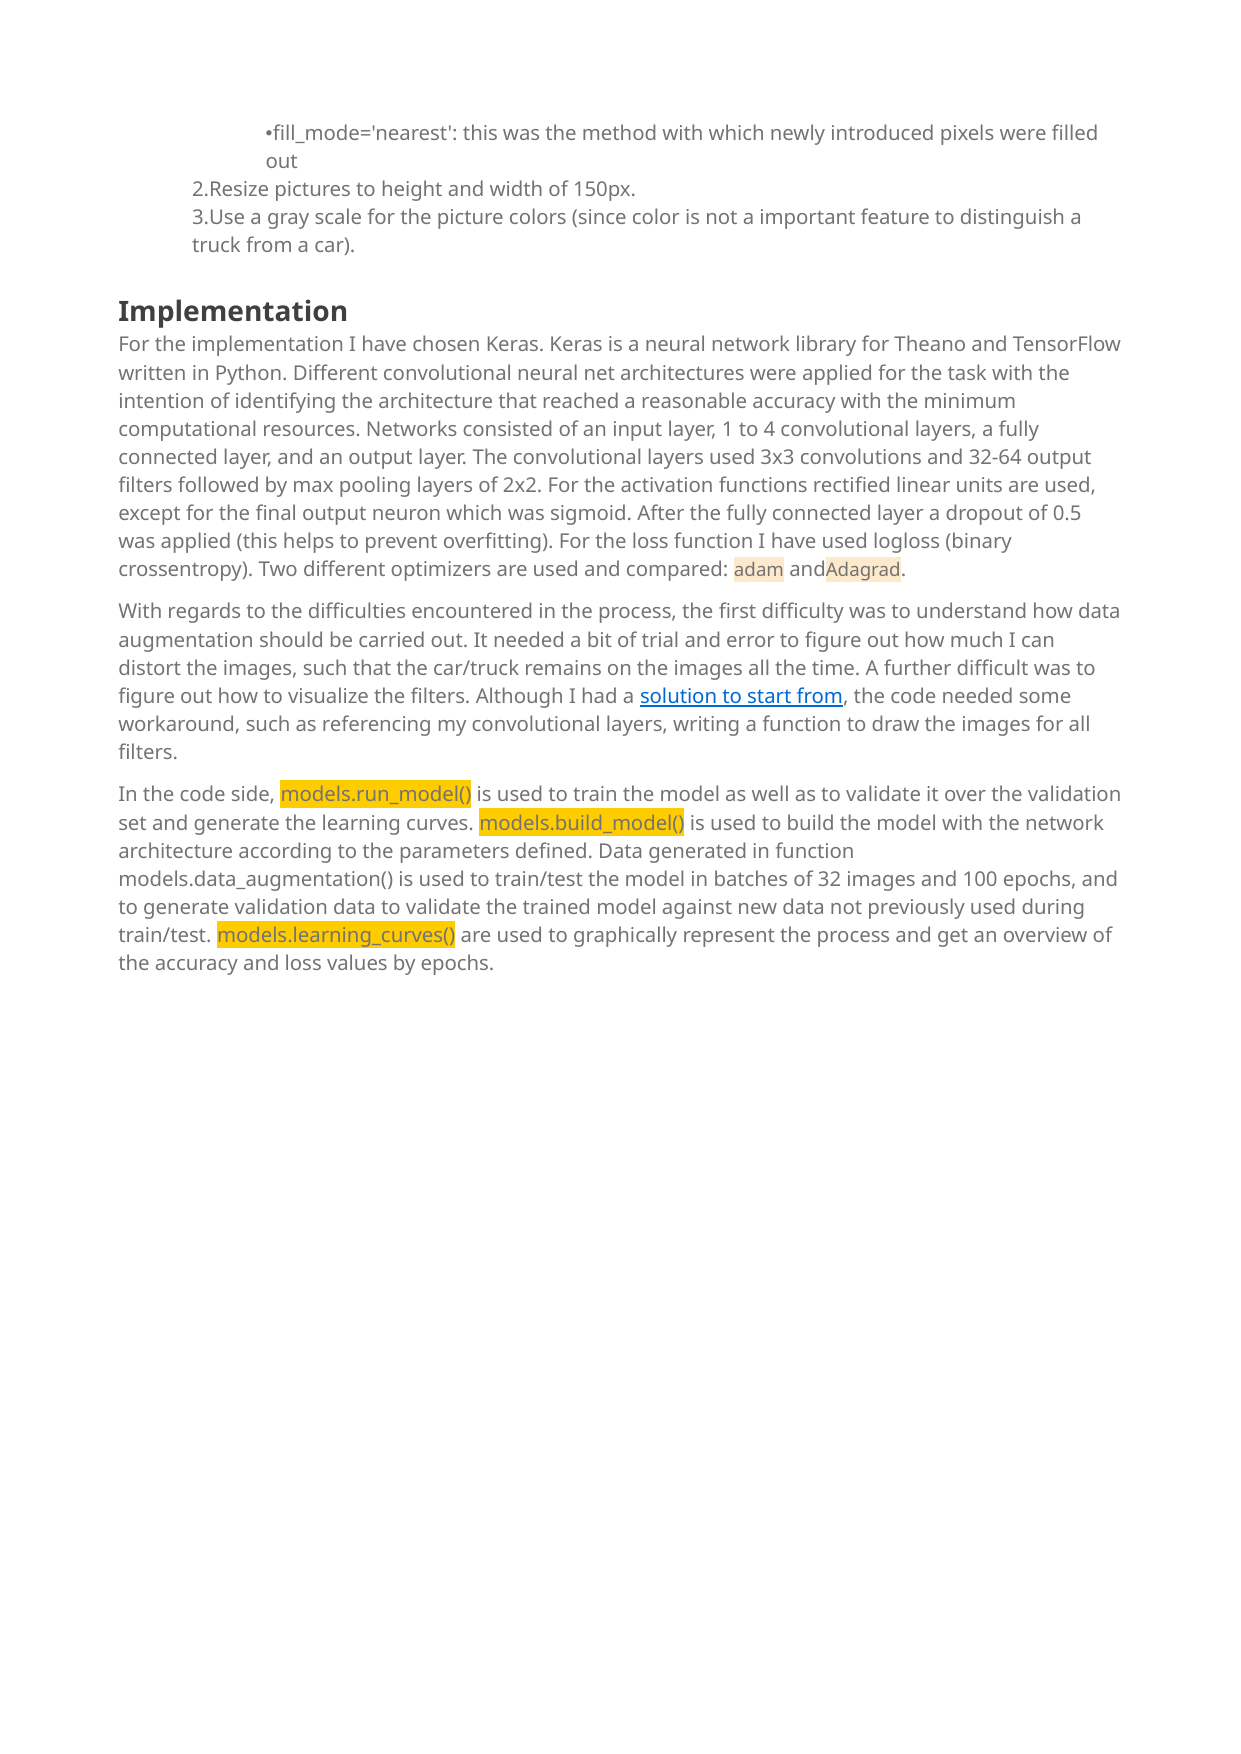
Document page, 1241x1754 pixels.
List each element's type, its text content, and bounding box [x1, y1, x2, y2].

text In the code side, models.run_model() is used to train the model as well as to validate it over the validation set and generate the learning curves. models.build_model() is used to build the model with the network architecture according to the parameters defined. Data generated in function models.data_augmentation() is used to train/test the model in batches of 32 images and 100 epochs, and to generate validation data to validate the trained model against new data not previously used during train/test. models.learning_curves() are used to graphically represent the process and get an overview of the accuracy and loss values by epochs. [118, 779, 1122, 976]
text With regards to the difficulties encountered in the process, the first difficulty was to understand how data augmentation should be carried out. It needed a bit of trial and error to figure out how much I can distort the images, such that the car/truck remains on the images all the time. A further difficult was to figure out how to visualize the filters. Although I had a solution to start from, the code needed some workaround, such as referencing my convolutional layers, writing a function to draw the images for all filters. [118, 597, 1122, 766]
list Use a gray scale for the picture colors (since color is not a important feature to distinguish a truck from a car). [118, 202, 1122, 259]
subtitle Implementation [118, 273, 1122, 329]
text For the implementation I have chosen Keras. Keras is a neural network library for Theano and TensorFlow written in Python. Different convolutional neural net architectures were applied for the task with the intention of identifying the architecture that reached a reasonable accuracy with the minimum computational resources. Networks consisted of an input layer, 1 to 4 convolutional layers, a fully connected layer, and an output layer. The convolutional layers used 3x3 convolutions and 32-64 output filters followed by max pooling layers of 2x2. For the activation functions rectified linear units are used, except for the final output neuron which was sigmoid. After the fully connected layer a dropout of 0.5 was applied (this helps to prevent overfitting). For the loss function I have used logloss (binary crossentropy). Two different optimizers are used and compared: adam andAdagrad. [118, 329, 1122, 583]
list Resize pictures to height and width of 150px. [118, 174, 1122, 202]
list fill_mode='nearest': this was the method with which newly introduced pixels were filled out [118, 118, 1122, 174]
